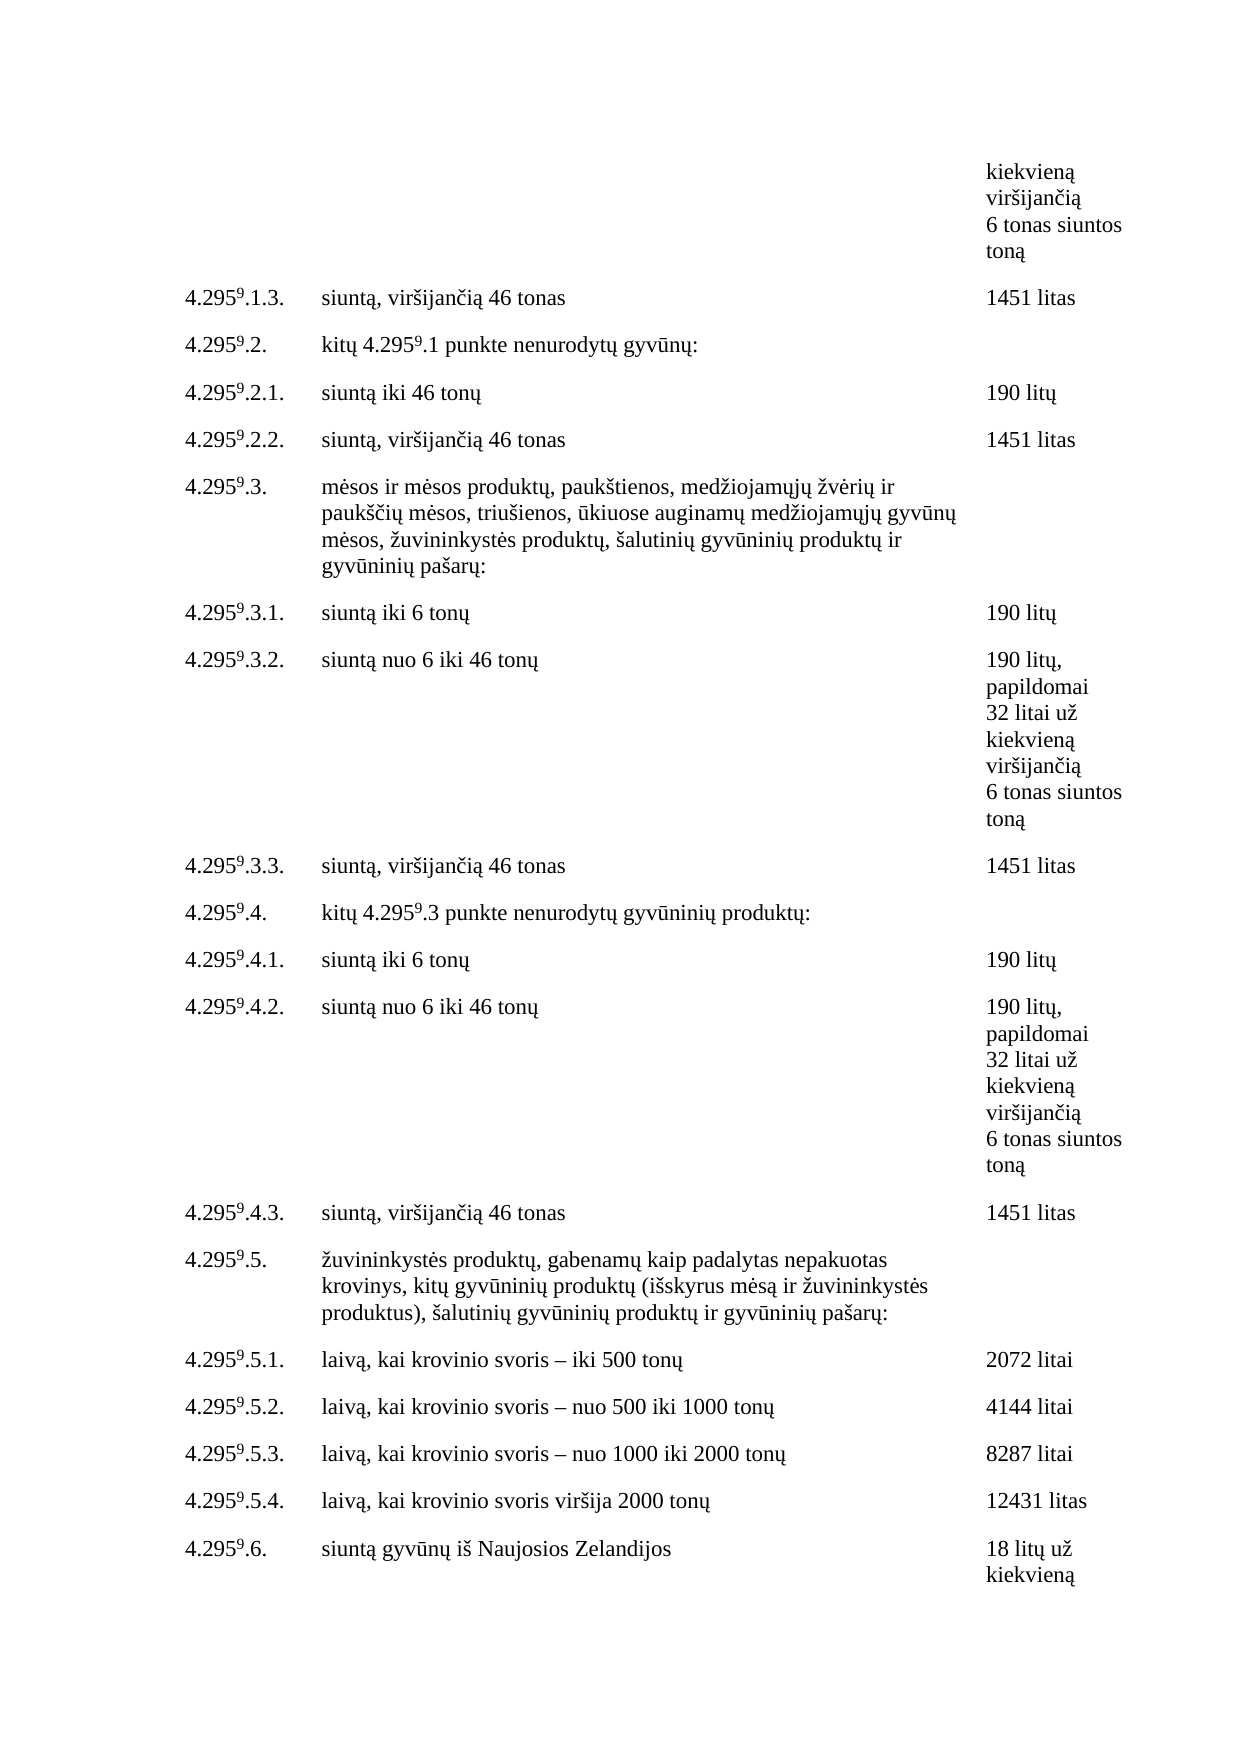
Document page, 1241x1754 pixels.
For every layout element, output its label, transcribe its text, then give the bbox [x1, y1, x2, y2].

table_cell 12431 litas [986, 1477, 1148, 1524]
table_cell 1451 litas [986, 1188, 1148, 1236]
table_cell kiekvieną viršijančią 6 tonas siuntos toną [986, 148, 1148, 274]
table_cell 4.2959.1.3. [174, 274, 321, 321]
table_cell 18 litų už kiekvieną [986, 1524, 1148, 1587]
table_cell 4.2959.2.1. [174, 368, 321, 416]
table_cell 4.2959.3.3. [174, 841, 321, 889]
table_cell 4.2959.3. [174, 463, 321, 589]
table_cell 4.2959.5.4. [174, 1477, 321, 1524]
table_cell mėsos ir mėsos produktų, paukštienos, medžiojamųjų žvėrių ir paukščių mėsos, triušienos, ūkiuose auginamų medžiojamųjų gyvūnų mėsos, žuvininkystės produktų, šalutinių gyvūninių produktų ir gyvūninių pašarų: [321, 463, 986, 589]
table_cell siuntą nuo 6 iki 46 tonų [321, 983, 986, 1188]
table_cell 4.2959.6. [174, 1524, 321, 1587]
table_cell 4.2959.5.1. [174, 1335, 321, 1383]
table_cell [986, 321, 1148, 368]
table_cell siuntą iki 6 tonų [321, 936, 986, 983]
table_cell 190 litų [986, 936, 1148, 983]
table_cell laivą, kai krovinio svoris viršija 2000 tonų [321, 1477, 986, 1524]
table_cell [986, 889, 1148, 936]
table_cell 1451 litas [986, 841, 1148, 889]
table_cell siuntą iki 46 tonų [321, 368, 986, 416]
table_cell [986, 463, 1148, 589]
table_cell 8287 litai [986, 1430, 1148, 1477]
table_cell 4.2959.4.3. [174, 1188, 321, 1236]
table_cell kitų 4.2959.1 punkte nenurodytų gyvūnų: [321, 321, 986, 368]
table_cell [174, 148, 321, 274]
table_cell laivą, kai krovinio svoris – iki 500 tonų [321, 1335, 986, 1383]
table_cell 4.2959.3.2. [174, 636, 321, 841]
table_cell 190 litų, papildomai 32 litai už kiekvieną viršijančią 6 tonas siuntos toną [986, 636, 1148, 841]
table_cell 4.2959.4.1. [174, 936, 321, 983]
table_cell 1451 litas [986, 416, 1148, 463]
table_cell laivą, kai krovinio svoris – nuo 500 iki 1000 tonų [321, 1383, 986, 1430]
table_cell siuntą gyvūnų iš Naujosios Zelandijos [321, 1524, 986, 1587]
table_cell siuntą nuo 6 iki 46 tonų [321, 636, 986, 841]
table_cell 190 litų [986, 589, 1148, 636]
table_cell [986, 1236, 1148, 1335]
table_cell 190 litų [986, 368, 1148, 416]
table_cell laivą, kai krovinio svoris – nuo 1000 iki 2000 tonų [321, 1430, 986, 1477]
table_cell siuntą, viršijančią 46 tonas [321, 416, 986, 463]
table_cell siuntą, viršijančią 46 tonas [321, 1188, 986, 1236]
table_cell siuntą iki 6 tonų [321, 589, 986, 636]
table_cell 4.2959.4. [174, 889, 321, 936]
table_cell 4.2959.2.2. [174, 416, 321, 463]
table_cell 4144 litai [986, 1383, 1148, 1430]
table_cell siuntą, viršijančią 46 tonas [321, 841, 986, 889]
table_cell žuvininkystės produktų, gabenamų kaip padalytas nepakuotas krovinys, kitų gyvūninių produktų (išskyrus mėsą ir žuvininkystės produktus), šalutinių gyvūninių produktų ir gyvūninių pašarų: [321, 1236, 986, 1335]
table_cell 4.2959.5. [174, 1236, 321, 1335]
table_cell 4.2959.5.2. [174, 1383, 321, 1430]
table_cell siuntą, viršijančią 46 tonas [321, 274, 986, 321]
table_cell 2072 litai [986, 1335, 1148, 1383]
table_cell 4.2959.4.2. [174, 983, 321, 1188]
table_cell [321, 148, 986, 274]
table_cell kitų 4.2959.3 punkte nenurodytų gyvūninių produktų: [321, 889, 986, 936]
table_cell 4.2959.3.1. [174, 589, 321, 636]
table_cell 4.2959.2. [174, 321, 321, 368]
table_cell 190 litų, papildomai 32 litai už kiekvieną viršijančią 6 tonas siuntos toną [986, 983, 1148, 1188]
table_cell 4.2959.5.3. [174, 1430, 321, 1477]
table_cell 1451 litas [986, 274, 1148, 321]
